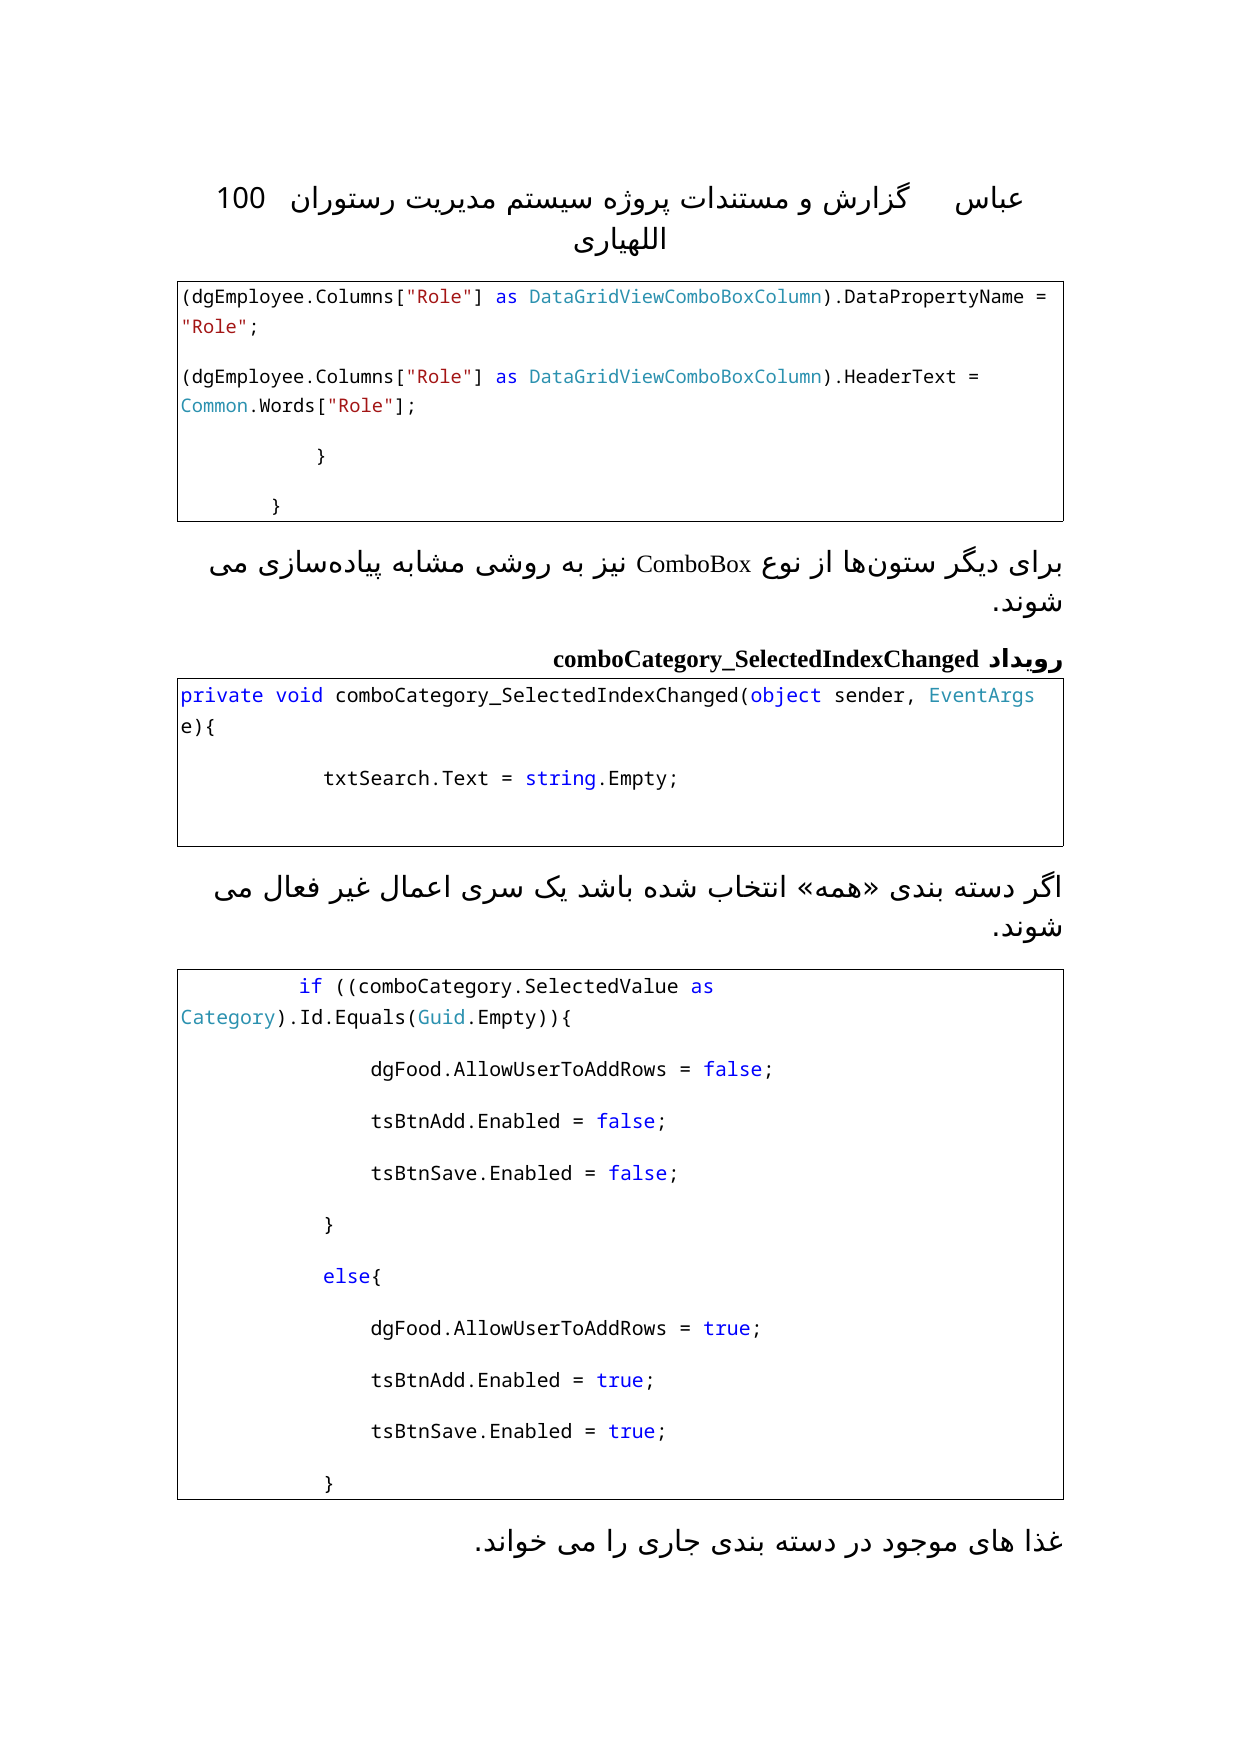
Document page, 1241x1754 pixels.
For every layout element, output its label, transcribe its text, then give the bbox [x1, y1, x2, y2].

text اگر دسته بندی «همه» انتخاب شده باشد یک سری اعمال غیر فعال می شوند. [177, 871, 1063, 943]
text } [178, 1466, 1063, 1499]
text else{ [178, 1259, 1063, 1289]
text private void comboCategory_SelectedIndexChanged(object sender, EventArgs e){ [178, 679, 1063, 739]
text tsBtnSave.Enabled = true; [178, 1414, 1063, 1444]
subtitle رویداد comboCategory_SelectedIndexChanged [177, 644, 1063, 674]
text txtSearch.Text = string.Empty; [178, 761, 1063, 791]
text dgFood.AllowUserToAddRows = true; [178, 1311, 1063, 1341]
text غذا های موجود در دسته بندی جاری را می خواند. [177, 1524, 1063, 1558]
text } [178, 1207, 1063, 1237]
text tsBtnAdd.Enabled = true; [178, 1363, 1063, 1393]
text } [178, 489, 1063, 521]
text (dgEmployee.Columns["Role"] as DataGridViewComboBoxColumn).DataPropertyName = "Role"; [178, 282, 1063, 338]
text if ((comboCategory.SelectedValue as Category).Id.Equals(Guid.Empty)){ [178, 970, 1063, 1030]
text dgFood.AllowUserToAddRows = false; [178, 1052, 1063, 1082]
text tsBtnAdd.Enabled = false; [178, 1104, 1063, 1134]
text } [178, 439, 1063, 468]
text برای دیگر ستون‌ها از نوع ComboBox نیز به روشی مشابه پیاده‌سازی می شوند. [177, 546, 1063, 619]
text tsBtnSave.Enabled = false; [178, 1156, 1063, 1186]
text (dgEmployee.Columns["Role"] as DataGridViewComboBoxColumn).HeaderText = Common.Words["Role"]; [178, 360, 1063, 418]
